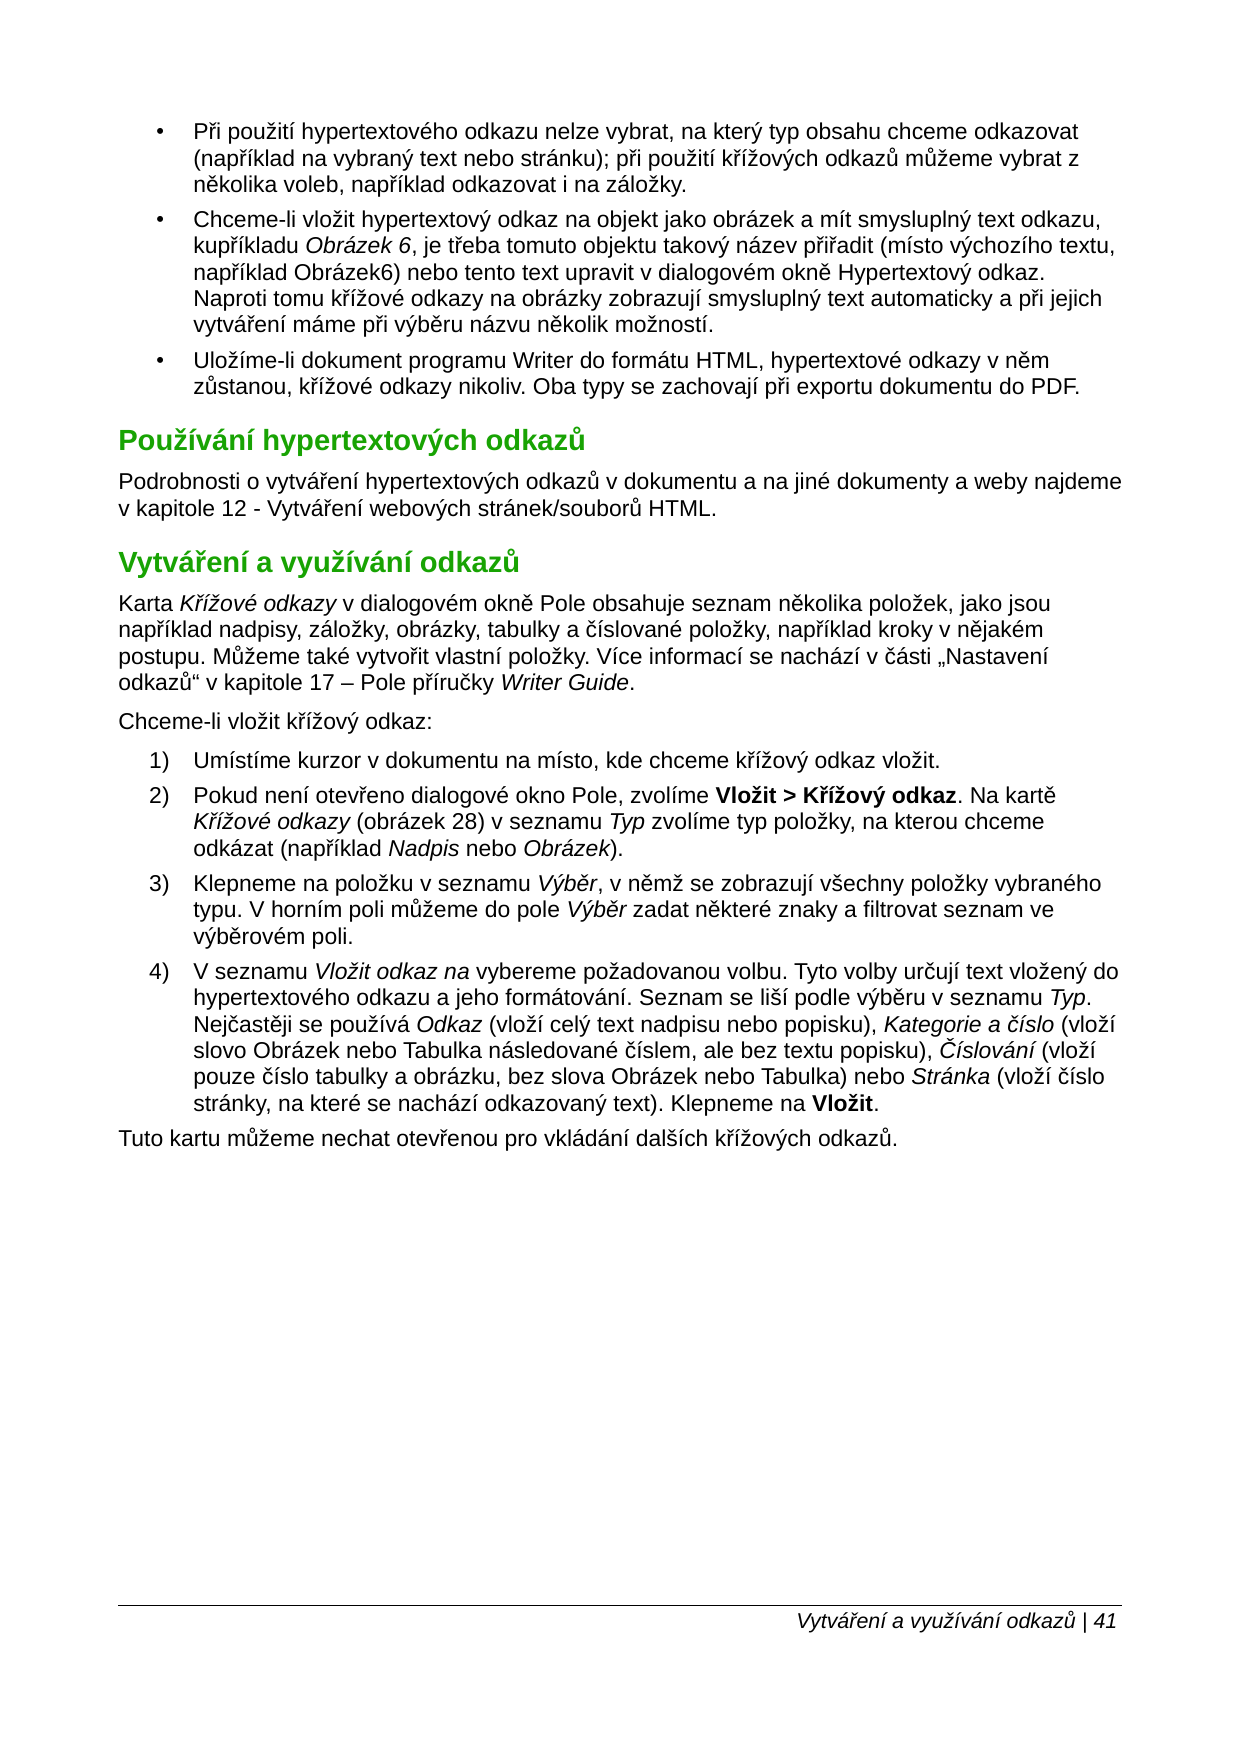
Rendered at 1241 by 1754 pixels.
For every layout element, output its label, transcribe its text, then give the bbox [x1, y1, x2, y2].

text Tuto kartu můžeme nechat otevřenou pro vkládání dalších křížových odkazů. [118, 1125, 1122, 1151]
list Při použití hypertextového odkazu nelze vybrat, na který typ obsahu chceme odkazovat (například na vybraný text nebo stránku); při použití křížových odkazů můžeme vybrat z několika voleb, například odkazovat i na záložky. [156, 118, 1122, 197]
list Uložíme-li dokument programu Writer do formátu HTML, hypertextové odkazy v něm zůstanou, křížové odkazy nikoliv. Oba typy se zachovají při exportu dokumentu do PDF. [156, 347, 1122, 399]
text Podrobnosti o vytváření hypertextových odkazů v dokumentu a na jiné dokumenty a weby najdeme v kapitole 12 - Vytváření webových stránek/souborů HTML. [118, 468, 1122, 521]
list Chceme-li vložit hypertextový odkaz na objekt jako obrázek a mít smysluplný text odkazu, kupříkladu Obrázek 6, je třeba tomuto objektu takový název přiřadit (místo výchozího textu, například Obrázek6) nebo tento text upravit v dialogovém okně Hypertextový odkaz. Naproti tomu křížové odkazy na obrázky zobrazují smysluplný text automaticky a při jejich vytváření máme při výběru názvu několik možností. [156, 206, 1122, 338]
list Chceme-li vložit křížový odkaz: [118, 708, 1122, 734]
list Klepneme na položku v seznamu Výběr, v němž se zobrazují všechny položky vybraného typu. V horním poli můžeme do pole Výběr zadat některé znaky a filtrovat seznam ve výběrovém poli. [169, 870, 1122, 949]
text Karta Křížové odkazy v dialogovém okně Pole obsahuje seznam několika položek, jako jsou například nadpisy, záložky, obrázky, tabulky a číslované položky, například kroky v nějakém postupu. Můžeme také vytvořit vlastní položky. Více informací se nachází v části „Nastavení odkazů“ v kapitole 17 – Pole příručky Writer Guide. [118, 590, 1122, 695]
list V seznamu Vložit odkaz na vybereme požadovanou volbu. Tyto volby určují text vložený do hypertextového odkazu a jeho formátování. Seznam se liší podle výběru v seznamu Typ. Nejčastěji se používá Odkaz (vloží celý text nadpisu nebo popisku), Kategorie a číslo (vloží slovo Obrázek nebo Tabulka následované číslem, ale bez textu popisku), Číslování (vloží pouze číslo tabulky a obrázku, bez slova Obrázek nebo Tabulka) nebo Stránka (vloží číslo stránky, na které se nachází odkazovaný text). Klepneme na Vložit. [169, 958, 1122, 1116]
subtitle Vytváření a využívání odkazů [118, 545, 1122, 578]
list Pokud není otevřeno dialogové okno Pole, zvolíme Vložit > Křížový odkaz. Na kartě Křížové odkazy (obrázek 28) v seznamu Typ zvolíme typ položky, na kterou chceme odkázat (například Nadpis nebo Obrázek). [169, 782, 1122, 861]
subtitle Používání hypertextových odkazů [118, 423, 1122, 457]
list Umístíme kurzor v dokumentu na místo, kde chceme křížový odkaz vložit. [169, 747, 1122, 773]
